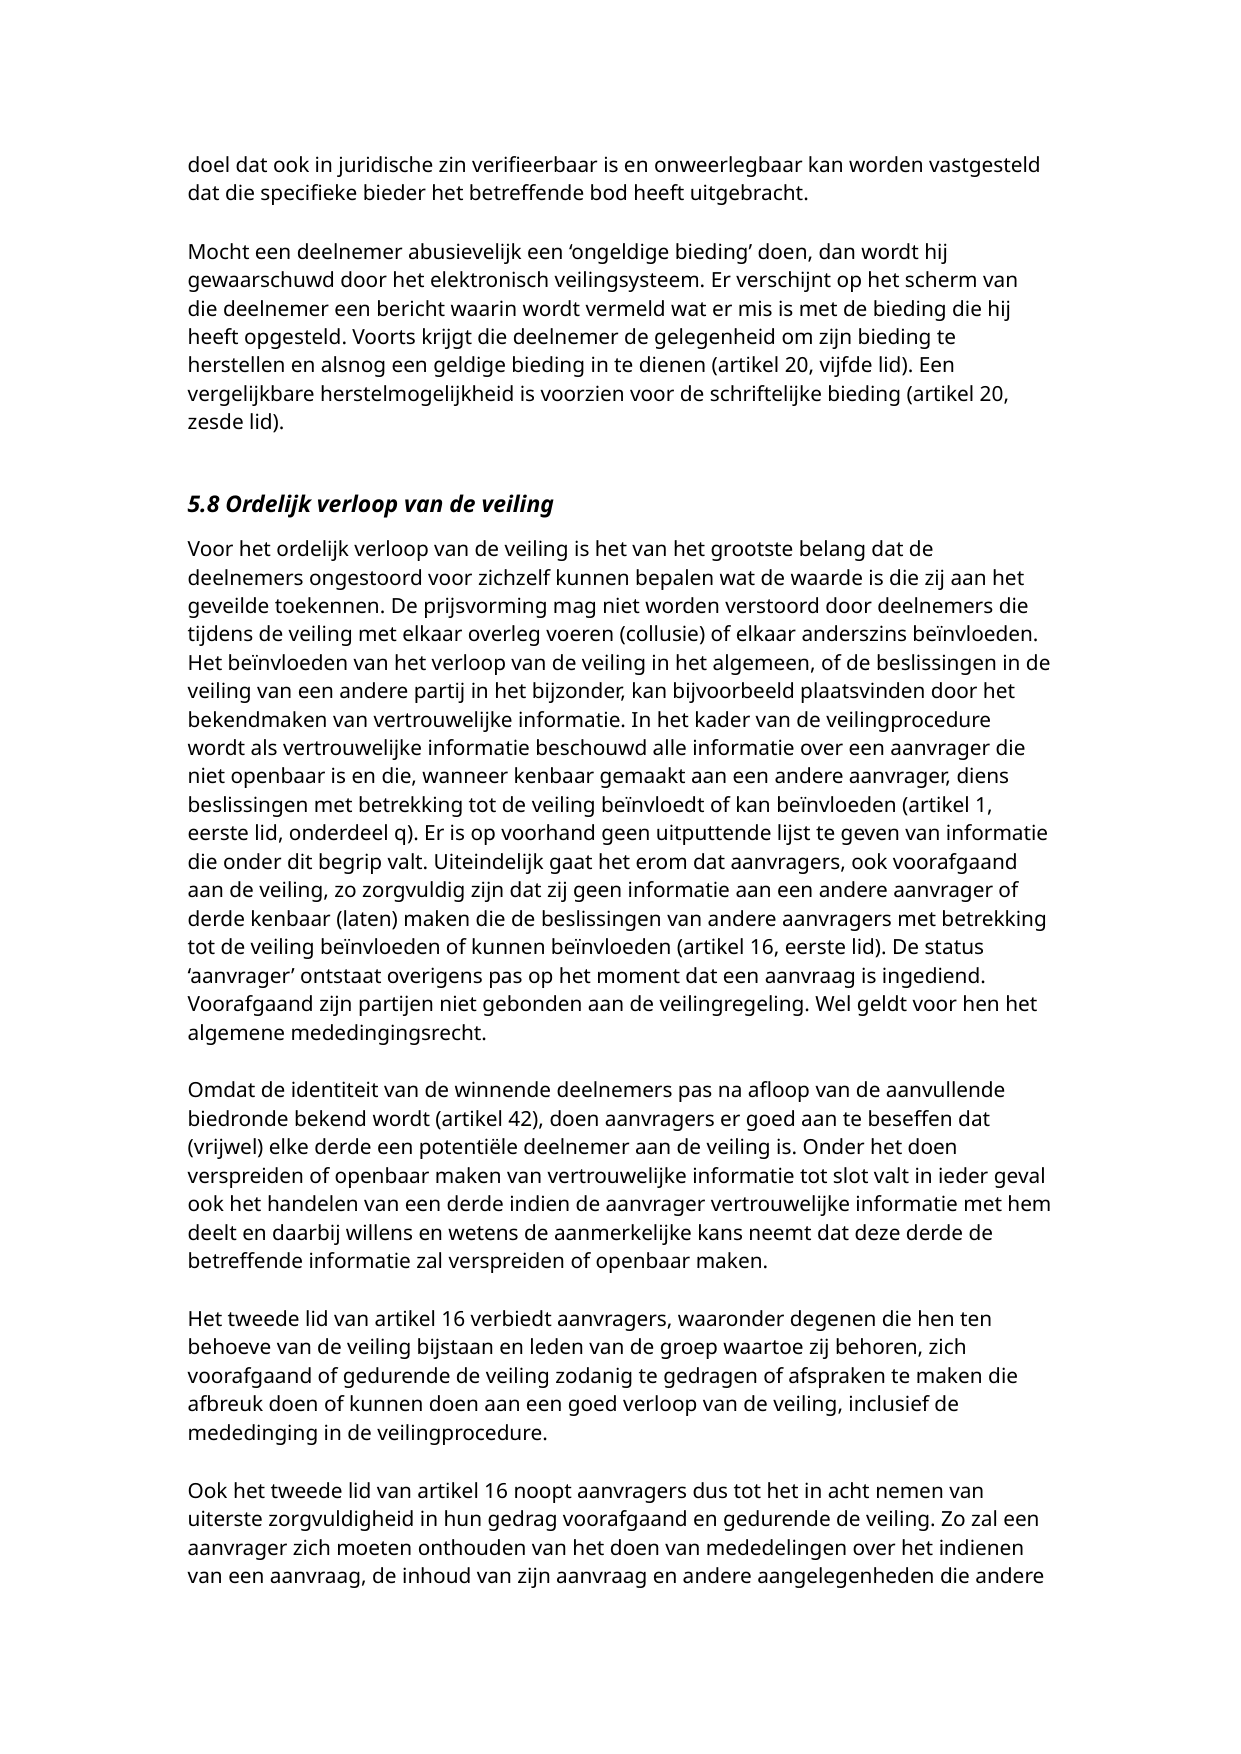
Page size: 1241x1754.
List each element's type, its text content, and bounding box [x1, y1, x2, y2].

text Omdat de identiteit van de winnende deelnemers pas na afloop van de aanvullende biedronde bekend wordt (artikel 42), doen aanvragers er goed aan te beseffen dat (vrijwel) elke derde een potentiële deelnemer aan de veiling is. Onder het doen verspreiden of openbaar maken van vertrouwelijke informatie tot slot valt in ieder geval ook het handelen van een derde indien de aanvrager vertrouwelijke informatie met hem deelt en daarbij willens en wetens de aanmerkelijke kans neemt dat deze derde de betreffende informatie zal verspreiden of openbaar maken. [187, 1076, 1053, 1274]
text Voor het ordelijk verloop van de veiling is het van het grootste belang dat de deelnemers ongestoord voor zichzelf kunnen bepalen wat de waarde is die zij aan het geveilde toekennen. De prijsvorming mag niet worden verstoord door deelnemers die tijdens de veiling met elkaar overleg voeren (collusie) of elkaar anderszins beïnvloeden. Het beïnvloeden van het verloop van de veiling in het algemeen, of de beslissingen in de veiling van een andere partij in het bijzonder, kan bijvoorbeeld plaatsvinden door het bekendmaken van vertrouwelijke informatie. In het kader van de veilingprocedure wordt als vertrouwelijke informatie beschouwd alle informatie over een aanvrager die niet openbaar is en die, wanneer kenbaar gemaakt aan een andere aanvrager, diens beslissingen met betrekking tot de veiling beïnvloedt of kan beïnvloeden (artikel 1, eerste lid, onderdeel q). Er is op voorhand geen uitputtende lijst te geven van informatie die onder dit begrip valt. Uiteindelijk gaat het erom dat aanvragers, ook voorafgaand aan de veiling, zo zorgvuldig zijn dat zij geen informatie aan een andere aanvrager of derde kenbaar (laten) maken die de beslissingen van andere aanvragers met betrekking tot de veiling beïnvloeden of kunnen beïnvloeden (artikel 16, eerste lid). De status ‘aanvrager’ ontstaat overigens pas op het moment dat een aanvraag is ingediend. Voorafgaand zijn partijen niet gebonden aan de veilingregeling. Wel geldt voor hen het algemene mededingingsrecht. [187, 534, 1053, 1046]
text Het tweede lid van artikel 16 verbiedt aanvragers, waaronder degenen die hen ten behoeve van de veiling bijstaan en leden van de groep waartoe zij behoren, zich voorafgaand of gedurende de veiling zodanig te gedragen of afspraken te maken die afbreuk doen of kunnen doen aan een goed verloop van de veiling, inclusief de mededinging in de veilingprocedure. [187, 1304, 1053, 1446]
text Mocht een deelnemer abusievelijk een ‘ongeldige bieding’ doen, dan wordt hij gewaarschuwd door het elektronisch veilingsysteem. Er verschijnt op het scherm van die deelnemer een bericht waarin wordt vermeld wat er mis is met de bieding die hij heeft opgesteld. Voorts krijgt die deelnemer de gelegenheid om zijn bieding te herstellen en alsnog een geldige bieding in te dienen (artikel 20, vijfde lid). Een vergelijkbare herstelmogelijkheid is voorzien voor de schriftelijke bieding (artikel 20, zesde lid). [187, 237, 1053, 436]
subtitle 5.8 Ordelijk verloop van de veiling [187, 488, 1053, 519]
text Ook het tweede lid van artikel 16 noopt aanvragers dus tot het in acht nemen van uiterste zorgvuldigheid in hun gedrag voorafgaand en gedurende de veiling. Zo zal een aanvrager zich moeten onthouden van het doen van mededelingen over het indienen van een aanvraag, de inhoud van zijn aanvraag en andere aangelegenheden die andere [187, 1476, 1053, 1589]
text doel dat ook in juridische zin verifieerbaar is en onweerlegbaar kan worden vastgesteld dat die specifieke bieder het betreffende bod heeft uitgebracht. [187, 150, 1053, 207]
